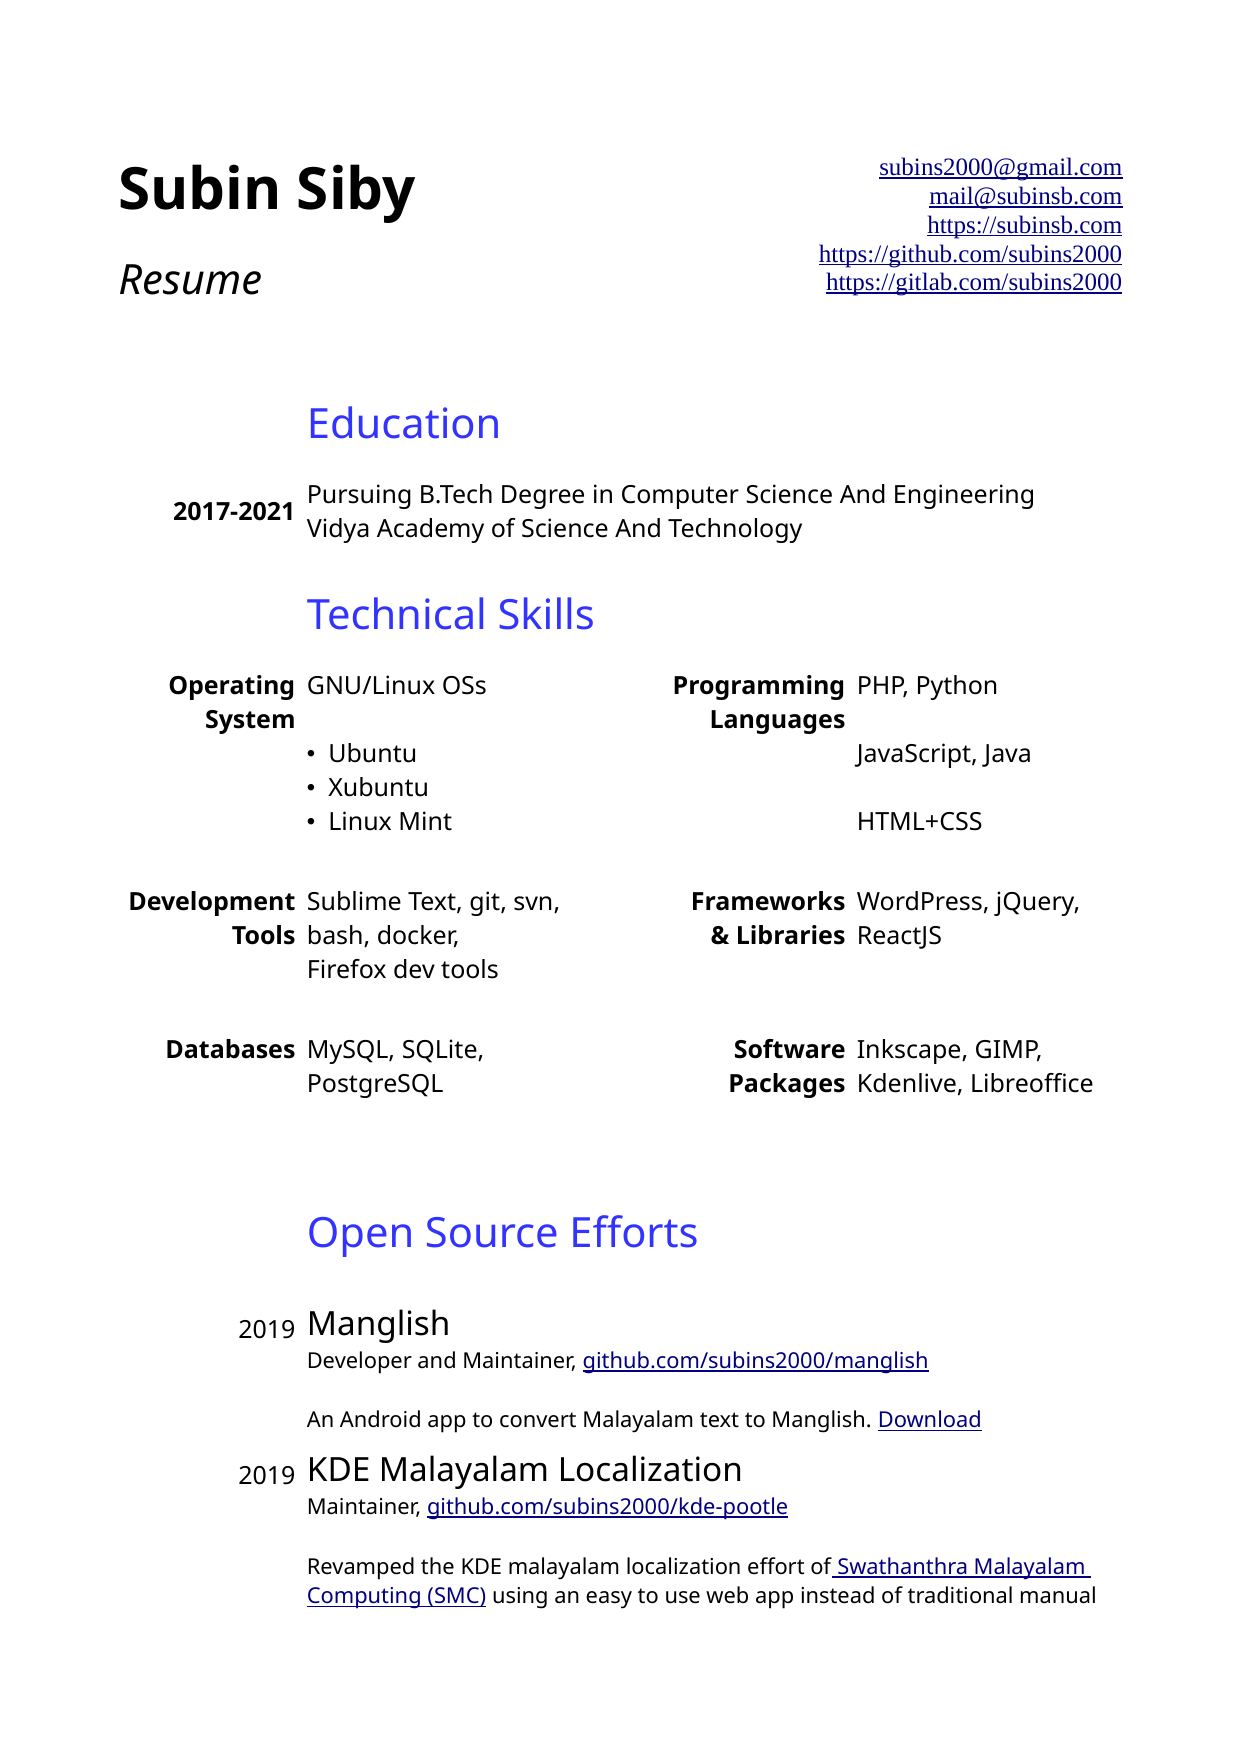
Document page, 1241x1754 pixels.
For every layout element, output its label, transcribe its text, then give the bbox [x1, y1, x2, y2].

table_cell Inkscape, GIMP, Kdenlive, Libreoffice [851, 1026, 1123, 1139]
table_header [118, 388, 301, 471]
table_cell 2019 [118, 1294, 301, 1440]
table_cell Software Packages [620, 1026, 851, 1139]
table_header Education [301, 388, 1123, 471]
table_header Subin Siby Resume [118, 147, 620, 331]
table_cell Development Tools [118, 878, 301, 1026]
table_cell MySQL, SQLite, PostgreSQL [301, 1026, 620, 1139]
table_cell 2019 [118, 1440, 301, 1616]
table_cell Frameworks & Libraries [620, 878, 851, 1026]
table_header Technical Skills [301, 579, 620, 662]
table_cell Operating System [118, 662, 301, 878]
table_header [620, 579, 851, 662]
table_cell Databases [118, 1026, 301, 1139]
table_cell WordPress, jQuery, ReactJS [851, 878, 1123, 1026]
table_cell KDE Malayalam Localization Maintainer, github.com/subins2000/kde-pootle Revamped the KDE malayalam localization effort of Swathanthra Malayalam Computing (SMC) using an easy to use web app instead of traditional manual [301, 1440, 1123, 1616]
table_cell Programming Languages [620, 662, 851, 878]
table_cell Pursuing B.Tech Degree in Computer Science And Engineering Vidya Academy of Science And Technology [301, 471, 1123, 551]
table_cell GNU/Linux OSs Ubuntu Xubuntu Linux Mint [301, 662, 620, 878]
table_header [851, 579, 1123, 662]
table_cell 2017-2021 [118, 471, 301, 551]
table_header Open Source Efforts [301, 1197, 1123, 1294]
table_header subins2000@gmail.com mail@subinsb.com https://subinsb.com https://github.com/subins2000 https://gitlab.com/subins2000 [620, 147, 1122, 331]
table_header [118, 579, 301, 662]
table_header [118, 1197, 301, 1294]
table_cell Manglish Developer and Maintainer, github.com/subins2000/manglish An Android app to convert Malayalam text to Manglish. Download [301, 1294, 1123, 1440]
table_cell PHP, Python JavaScript, Java HTML+CSS [851, 662, 1123, 878]
table_cell Sublime Text, git, svn, bash, docker, Firefox dev tools [301, 878, 620, 1026]
